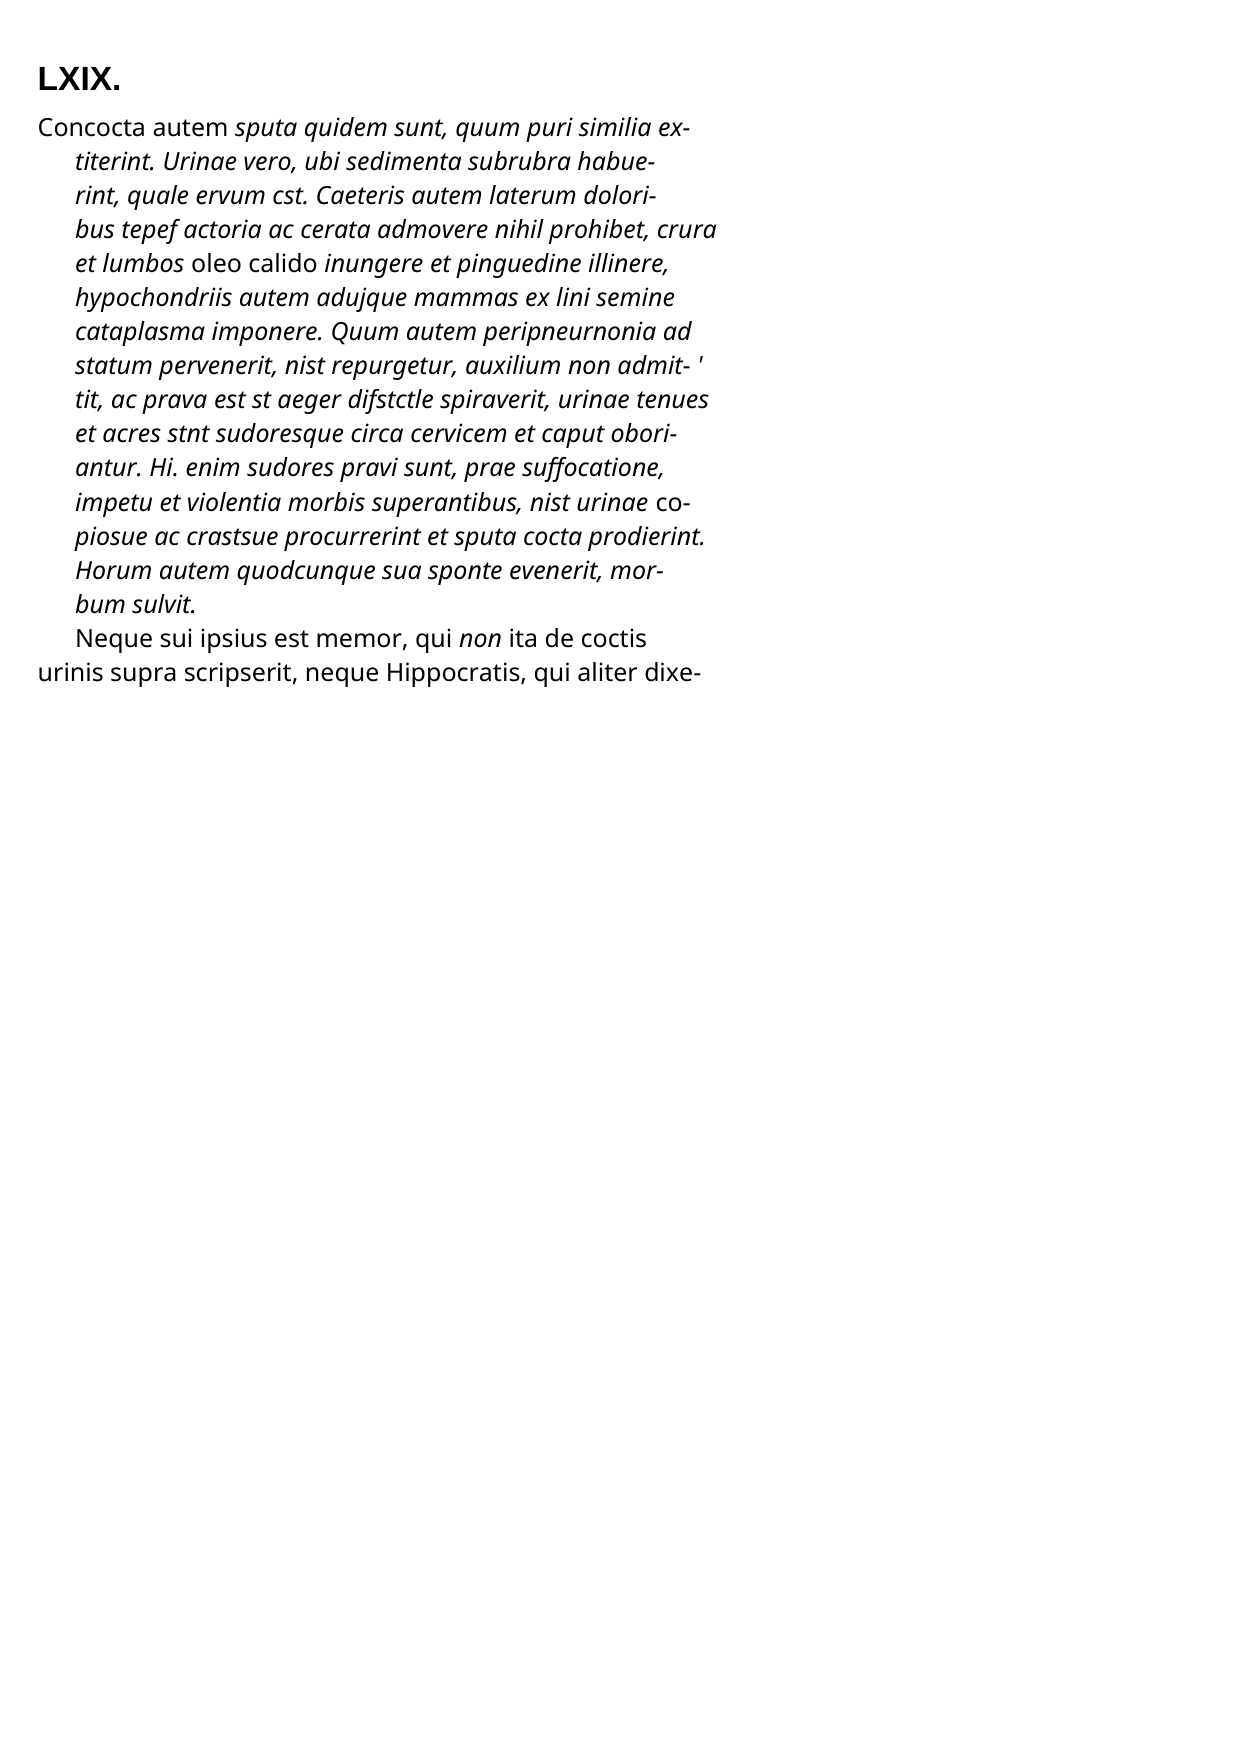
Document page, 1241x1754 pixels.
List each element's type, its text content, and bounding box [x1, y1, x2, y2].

text Neque sui ipsius est memor, qui non ita de coctis urinis supra scripserit, neque Hippocratis, qui aliter dixe- [37, 620, 1203, 688]
subtitle LXIX. [37, 58, 1203, 97]
text Concocta autem sputa quidem sunt, quum puri similia ex- titerint. Urinae vero, ubi sedimenta subrubra habue- rint, quale ervum cst. Caeteris autem laterum dolori- bus tepef actoria ac cerata admovere nihil prohibet, crura et lumbos oleo calido inungere et pinguedine illinere, hypochondriis autem adujque mammas ex lini semine cataplasma imponere. Quum autem peripneurnonia ad statum pervenerit, nist repurgetur, auxilium non admit- ' tit, ac prava est st aeger difstctle spiraverit, urinae tenues et acres stnt sudoresque circa cervicem et caput obori- antur. Hi. enim sudores pravi sunt, prae suffocatione, impetu et violentia morbis superantibus, nist urinae co- piosue ac crastsue procurrerint et sputa cocta prodierint. Horum autem quodcunque sua sponte evenerit, mor- bum sulvit. [37, 109, 1203, 620]
